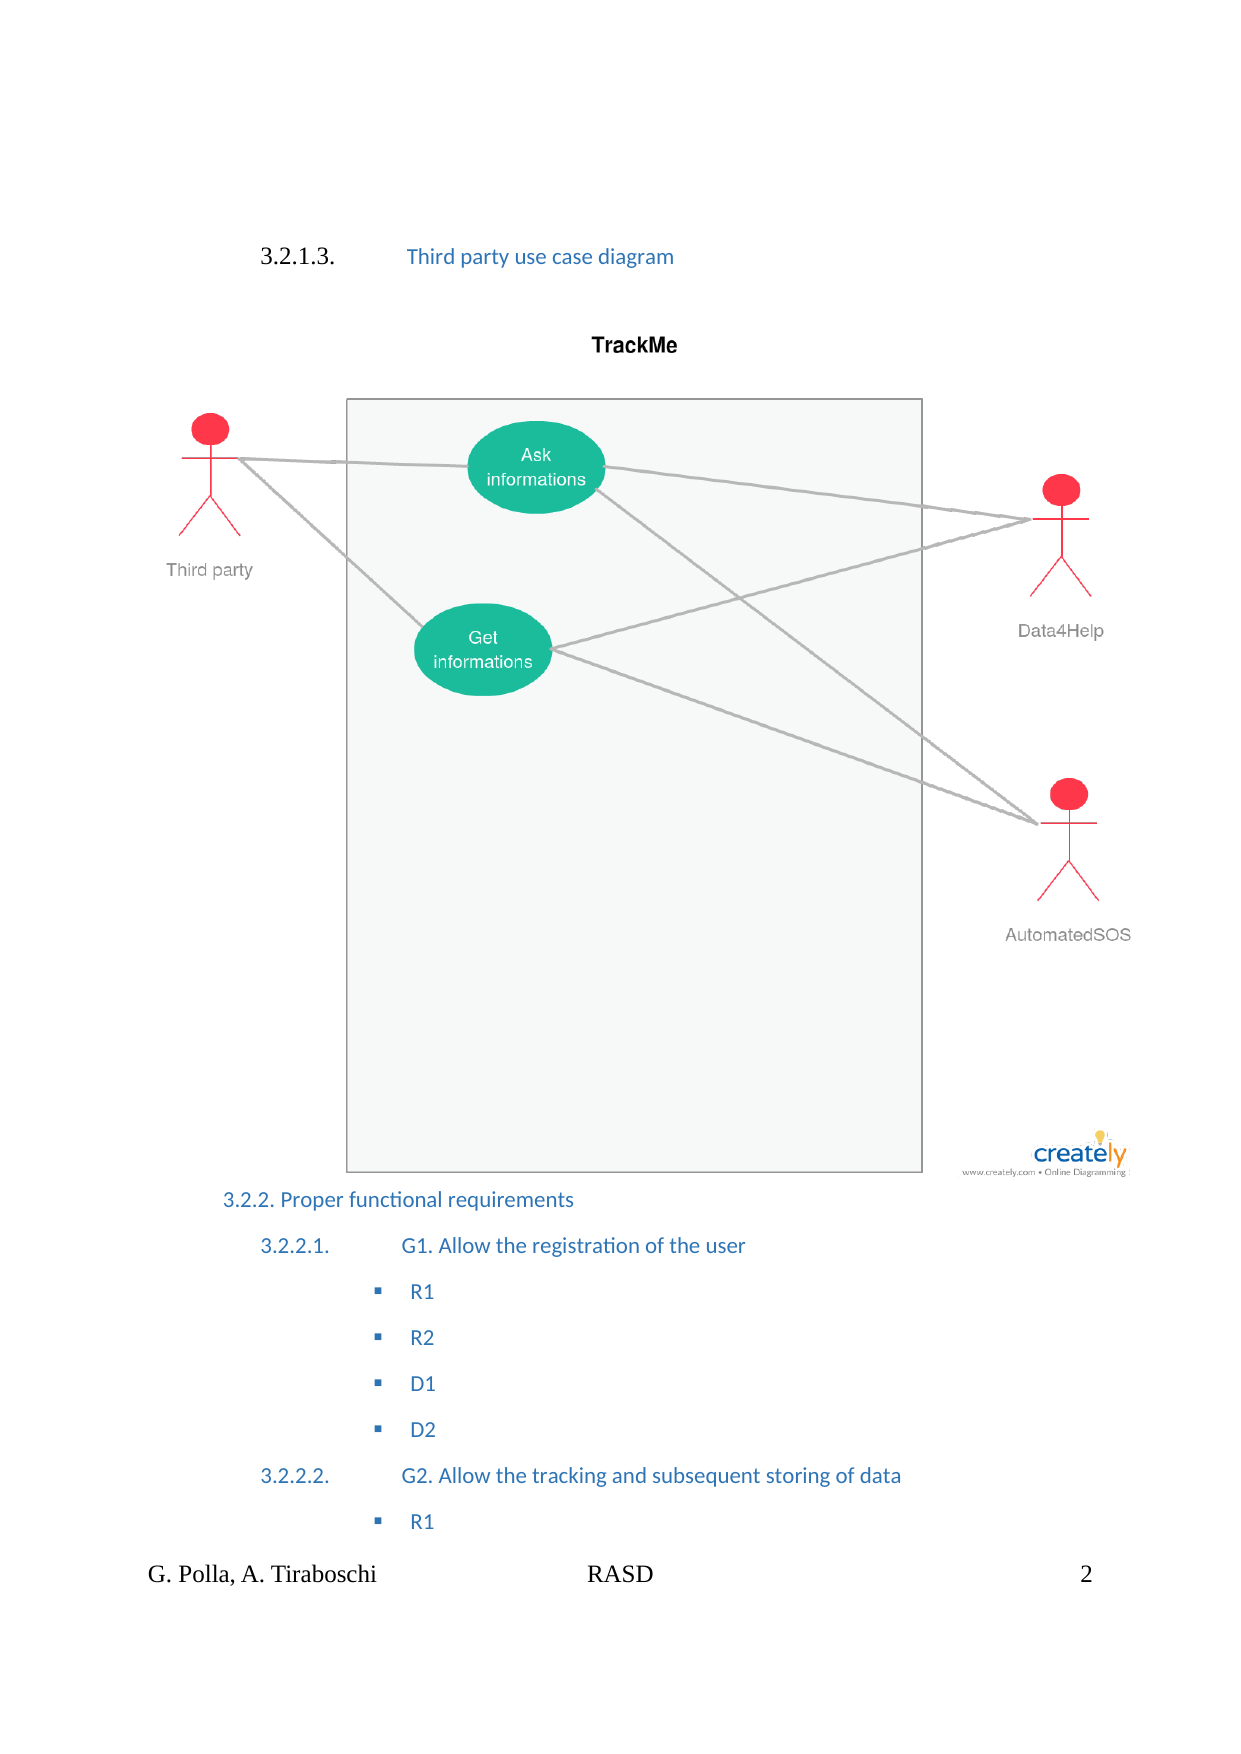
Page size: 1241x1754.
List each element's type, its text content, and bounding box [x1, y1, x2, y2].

list Proper functional requirements [223, 748, 1093, 1213]
list R2 [373, 1323, 1093, 1351]
list R1 [373, 1507, 1093, 1535]
list G2. Allow the tracking and subsequent storing of data [260, 1461, 1093, 1489]
list R1 [373, 1277, 1093, 1305]
list Third party use case diagram [260, 241, 1093, 270]
list D2 [373, 1415, 1093, 1443]
list D1 [373, 1369, 1093, 1397]
list G1. Allow the registration of the user [260, 1231, 1093, 1259]
